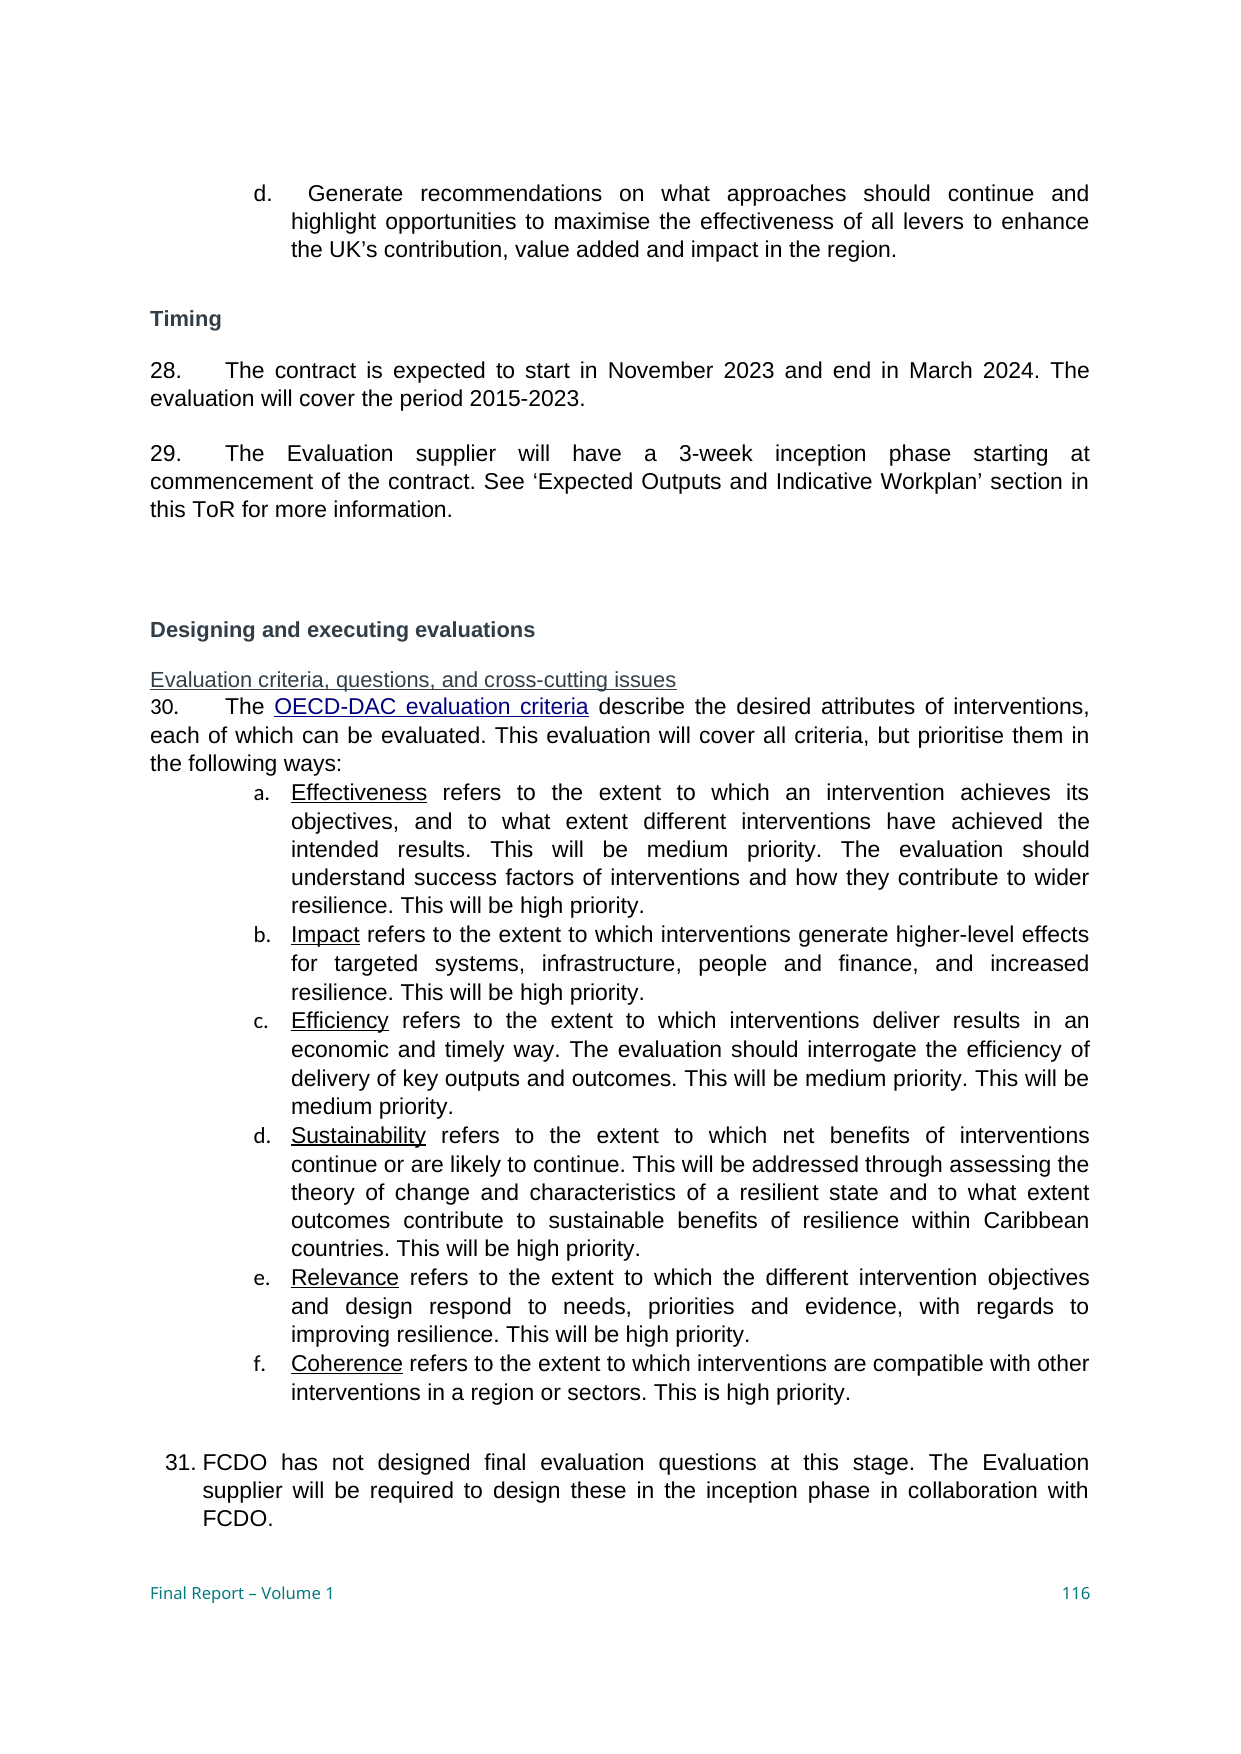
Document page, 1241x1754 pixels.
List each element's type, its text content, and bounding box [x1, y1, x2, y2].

list The OECD-DAC evaluation criteria describe the desired attributes of interventions, each of which can be evaluated. This evaluation will cover all criteria, but prioritise them in the following ways: [150, 692, 1090, 776]
list Impact refers to the extent to which interventions generate higher-level effects for targeted systems, infrastructure, people and finance, and increased resilience. This will be high priority. [253, 921, 1090, 1005]
text Designing and executing evaluations [150, 617, 1090, 642]
list Sustainability refers to the extent to which net benefits of interventions continue or are likely to continue. This will be addressed through assessing the theory of change and characteristics of a resilient state and to what extent outcomes contribute to sustainable benefits of resilience within Caribbean countries. This will be high priority. [253, 1121, 1090, 1261]
list Efficiency refers to the extent to which interventions deliver results in an economic and timely way. The evaluation should interrogate the efficiency of delivery of key outputs and outcomes. This will be medium priority. This will be medium priority. [253, 1007, 1090, 1119]
list The contract is expected to start in November 2023 and end in March 2024. The evaluation will cover the period 2015-2023. [150, 357, 1090, 412]
text Evaluation criteria, questions, and cross-cutting issues [150, 667, 1090, 692]
list Generate recommendations on what approaches should continue and highlight opportunities to maximise the effectiveness of all levers to enhance the UK’s contribution, value added and impact in the region. [253, 179, 1090, 262]
list Effectiveness refers to the extent to which an intervention achieves its objectives, and to what extent different interventions have achieved the intended results. This will be medium priority. The evaluation should understand success factors of interventions and how they contribute to wider resilience. This will be high priority. [253, 778, 1090, 919]
list The Evaluation supplier will have a 3-week inception phase starting at commencement of the contract. See ‘Expected Outputs and Indicative Workplan’ section in this ToR for more information. [150, 440, 1090, 522]
list Relevance refers to the extent to which the different intervention objectives and design respond to needs, priorities and evidence, with regards to improving resilience. This will be high priority. [253, 1263, 1090, 1347]
text Timing [150, 306, 1090, 331]
list FCDO has not designed final evaluation questions at this stage. The Evaluation supplier will be required to design these in the inception phase in collaboration with FCDO. [165, 1449, 1090, 1531]
list Coherence refers to the extent to which interventions are compatible with other interventions in a region or sectors. This is high priority. [253, 1349, 1090, 1405]
